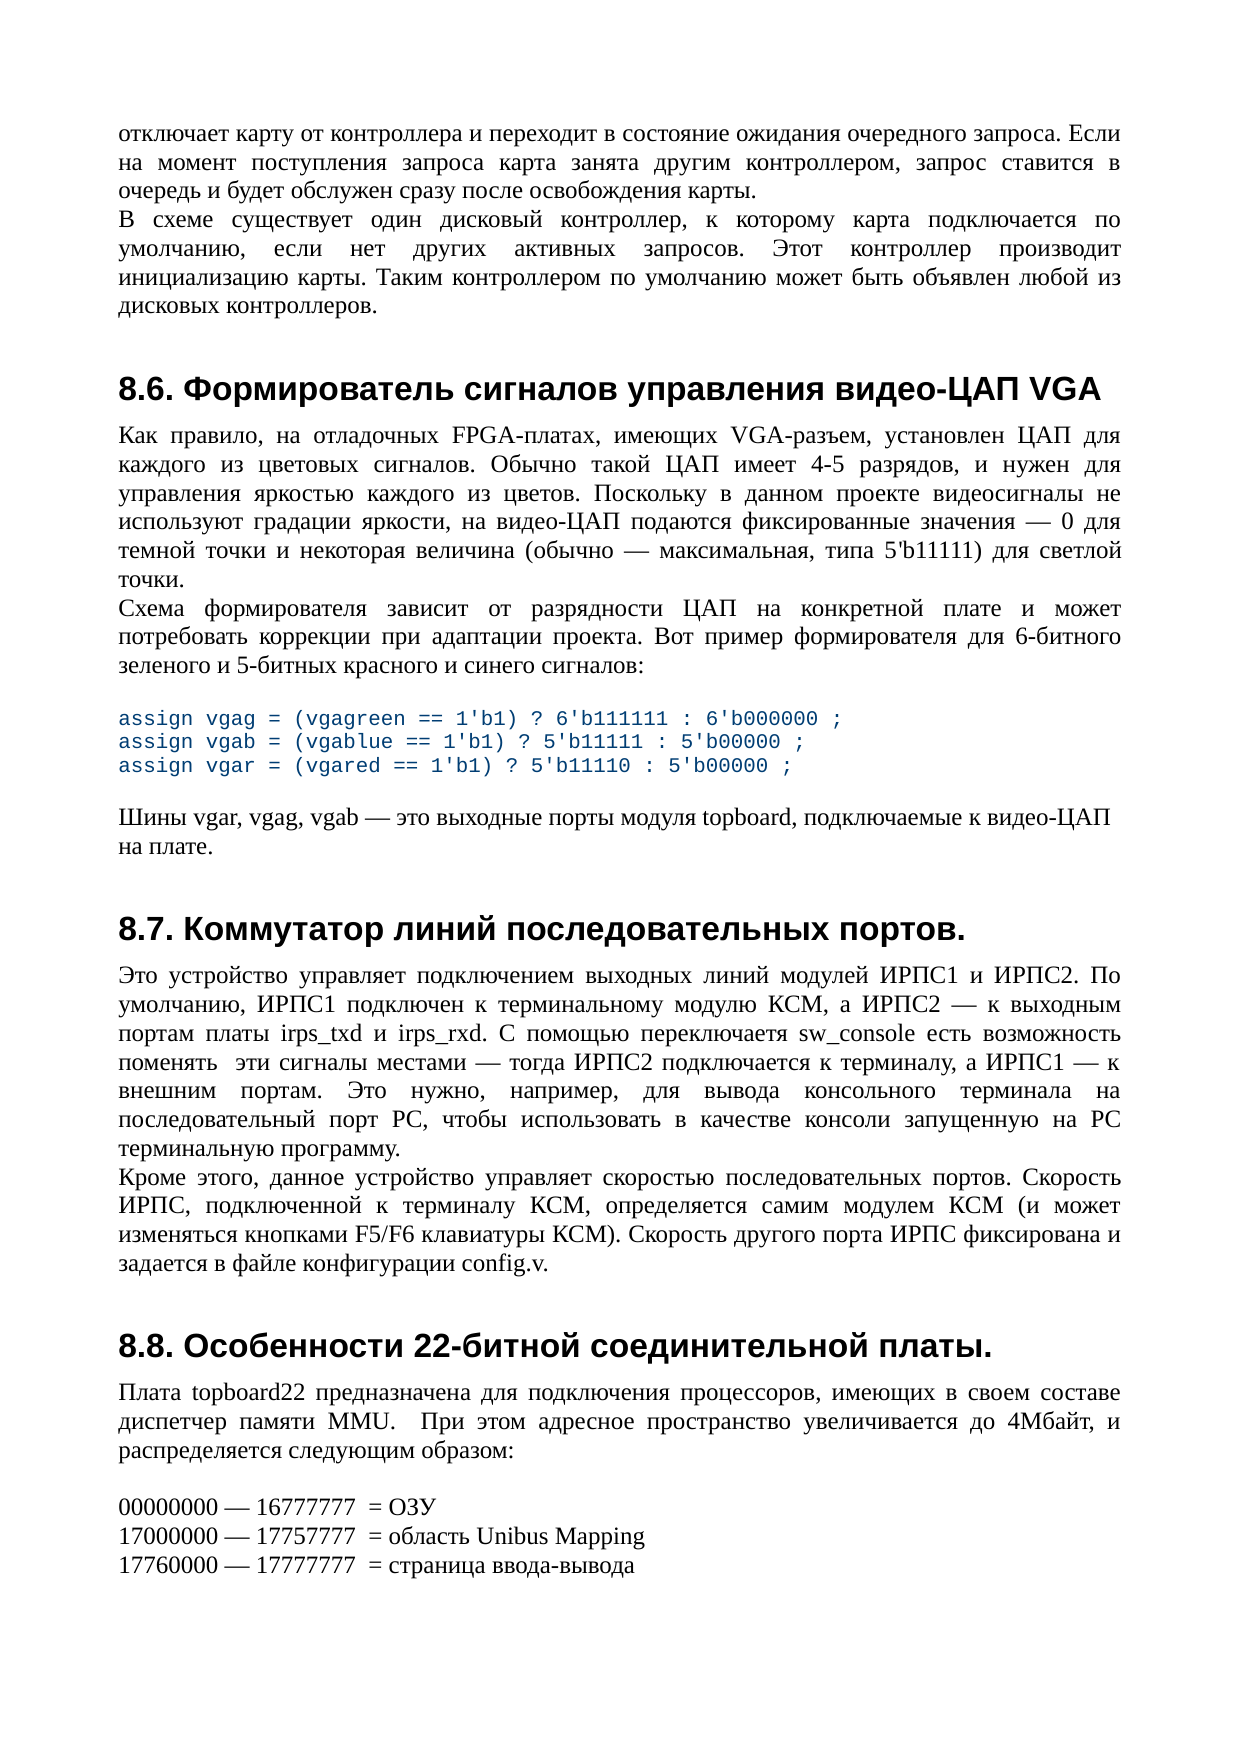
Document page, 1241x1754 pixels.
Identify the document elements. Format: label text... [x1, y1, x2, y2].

text отключает карту от контроллера и переходит в состояние ожидания очередного запроса. Если на момент поступления запроса карта занята другим контроллером, запрос ставится в очередь и будет обслужен сразу после освобождения карты. [118, 118, 1122, 204]
text 00000000 — 16777777 = ОЗУ [118, 1492, 1122, 1521]
text Плата topboard22 предназначена для подключения процессоров, имеющих в своем составе диспетчер памяти MMU. При этом адресное пространство увеличивается до 4Мбайт, и распределяется следующим образом: [118, 1377, 1122, 1464]
text Как правило, на отладочных FPGA-платах, имеющих VGA-разъем, установлен ЦАП для каждого из цветовых сигналов. Обычно такой ЦАП имеет 4-5 разрядов, и нужен для управления яркостью каждого из цветов. Поскольку в данном проекте видеосигналы не используют градации яркости, на видео-ЦАП подаются фиксированные значения — 0 для темной точки и некоторая величина (обычно — максимальная, типа 5'b11111) для светлой точки. [118, 420, 1122, 593]
subtitle 8.6. Формирователь сигналов управления видео-ЦАП VGA [118, 369, 1122, 408]
text Схема формирователя зависит от разрядности ЦАП на конкретной плате и может потребовать коррекции при адаптации проекта. Вот пример формирователя для 6-битного зеленого и 5-битных красного и синего сигналов: [118, 593, 1122, 679]
text Шины vgar, vgag, vgab — это выходные порты модуля topboard, подключаемые к видео-ЦАП на плате. [118, 802, 1122, 860]
text assign vgab = (vgablue == 1'b1) ? 5'b11111 : 5'b00000 ; [118, 731, 1122, 755]
text 17000000 — 17757777 = область Unibus Mapping [118, 1521, 1122, 1550]
text Это устройство управляет подключением выходных линий модулей ИРПС1 и ИРПС2. По умолчанию, ИРПС1 подключен к терминальному модулю КСМ, а ИРПС2 — к выходным портам платы irps_txd и irps_rxd. С помощью переключаетя sw_console есть возможность поменять эти сигналы местами — тогда ИРПС2 подключается к терминалу, а ИРПС1 — к внешним портам. Это нужно, например, для вывода консольного терминала на последовательный порт PC, чтобы использовать в качестве консоли запущенную на PC терминальную программу. [118, 960, 1122, 1162]
text assign vgar = (vgared == 1'b1) ? 5'b11110 : 5'b00000 ; [118, 755, 1122, 778]
text assign vgag = (vgagreen == 1'b1) ? 6'b111111 : 6'b000000 ; [118, 708, 1122, 731]
text Кроме этого, данное устройство управляет скоростью последовательных портов. Скорость ИРПС, подключенной к терминалу КСМ, определяется самим модулем КСМ (и может изменяться кнопками F5/F6 клавиатуры КСМ). Скорость другого порта ИРПС фиксирована и задается в файле конфигурации config.v. [118, 1162, 1122, 1277]
text 17760000 — 17777777 = страница ввода-вывода [118, 1550, 1122, 1579]
subtitle 8.8. Особенности 22-битной соединительной платы. [118, 1326, 1122, 1365]
text В схеме существует один дисковый контроллер, к которому карта подключается по умолчанию, если нет других активных запросов. Этот контроллер производит инициализацию карты. Таким контроллером по умолчанию может быть объявлен любой из дисковых контроллеров. [118, 204, 1122, 319]
subtitle 8.7. Коммутатор линий последовательных портов. [118, 909, 1122, 948]
